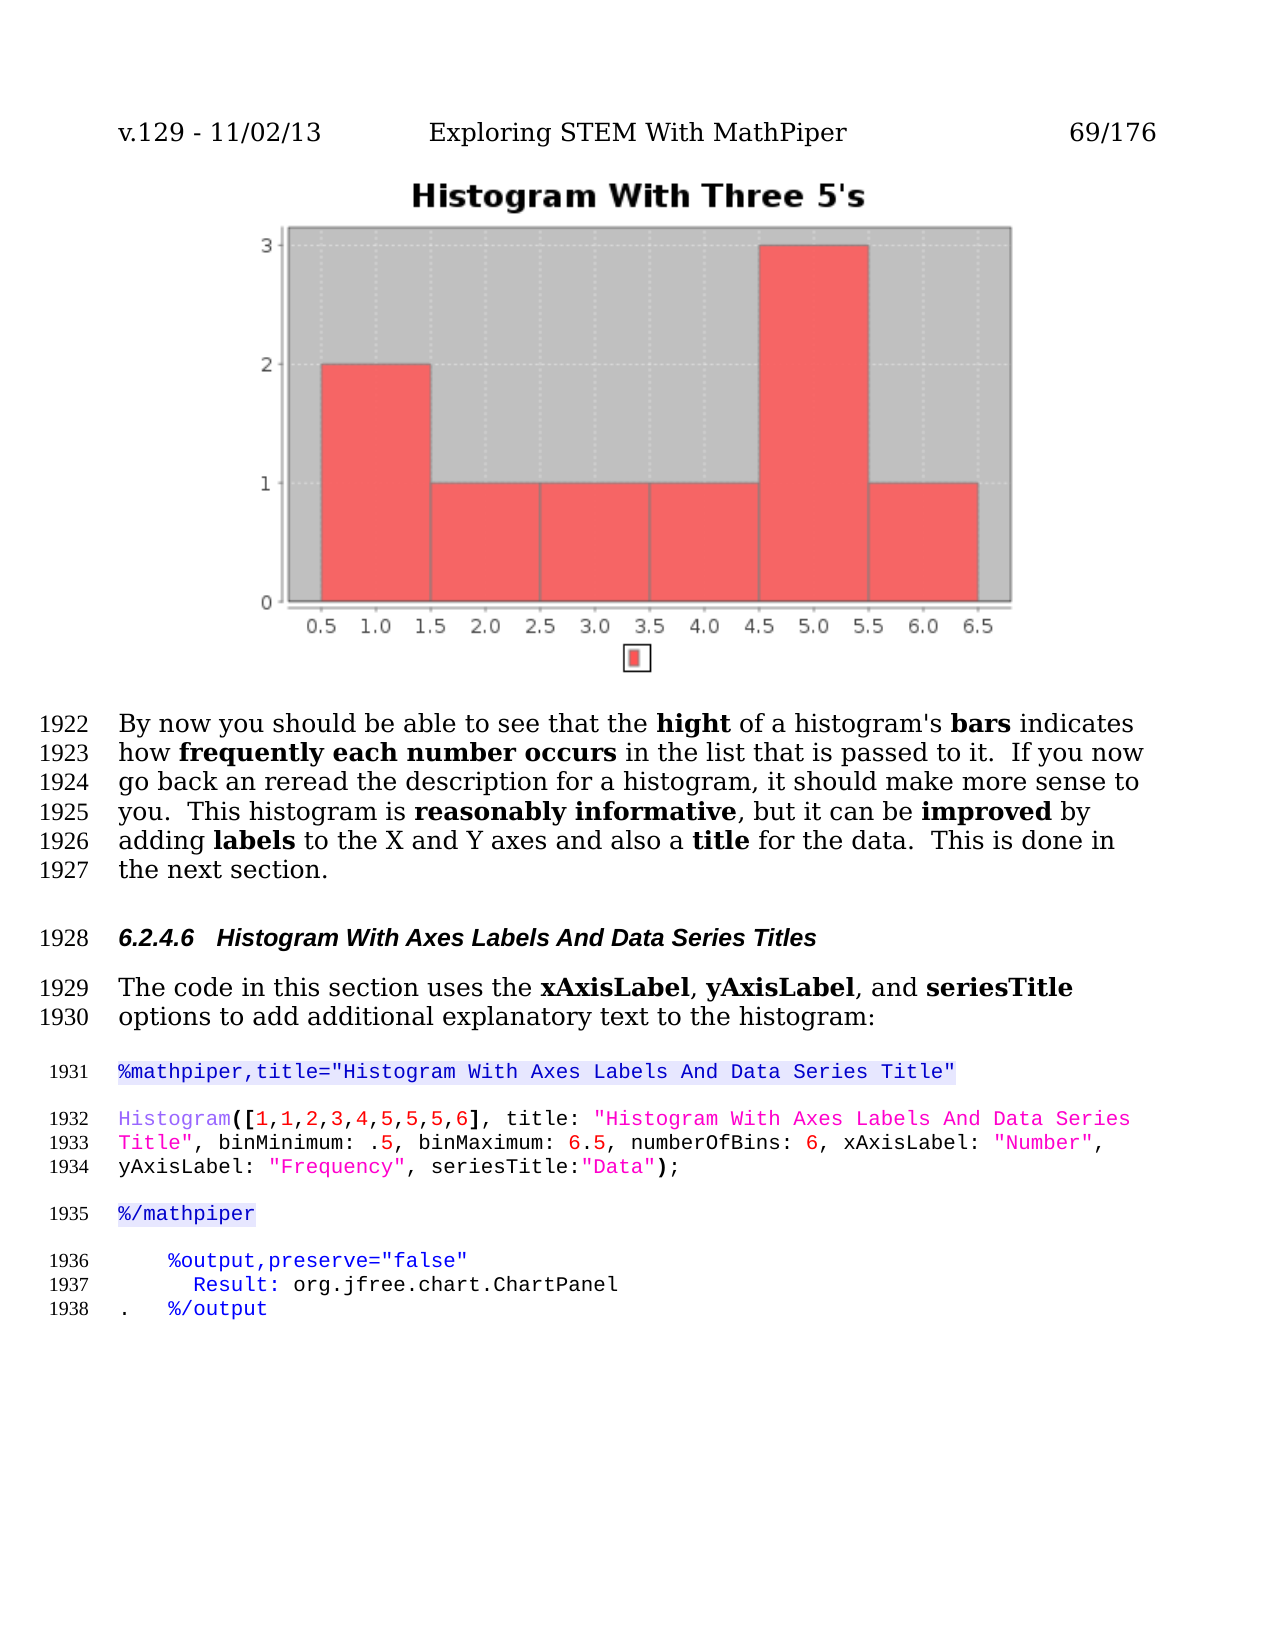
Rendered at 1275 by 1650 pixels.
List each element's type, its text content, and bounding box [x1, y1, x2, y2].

text The code in this section uses the xAxisLabel, yAxisLabel, and seriesTitle options to add additional explanatory text to the histogram: [118, 973, 1157, 1031]
text %mathpiper,title="Histogram With Axes Labels And Data Series Title" [118, 1061, 1157, 1085]
text Result: org.jfree.chart.ChartPanel [118, 1274, 1157, 1298]
picture [245, 176, 1030, 674]
text Histogram([1,1,2,3,4,5,5,5,6], title: "Histogram With Axes Labels And Data Series Title", binMinimum: .5, binMaximum: 6.5, numberOfBins: 6, xAxisLabel: "Number", yAxisLabel: "Frequency", seriesTitle:"Data"); [118, 1108, 1157, 1179]
text %/mathpiper [118, 1203, 1157, 1227]
text By now you should be able to see that the hight of a histogram's bars indicates how frequently each number occurs in the list that is passed to it. If you now go back an reread the description for a histogram, it should make more sense to you. This histogram is reasonably informative, but it can be improved by adding labels to the X and Y axes and also a title for the data. This is done in the next section. [118, 708, 1157, 884]
subtitle Histogram With Axes Labels And Data Series Titles [118, 923, 1157, 952]
text . %/output [118, 1298, 1157, 1321]
text %output,preserve="false" [118, 1250, 1157, 1274]
